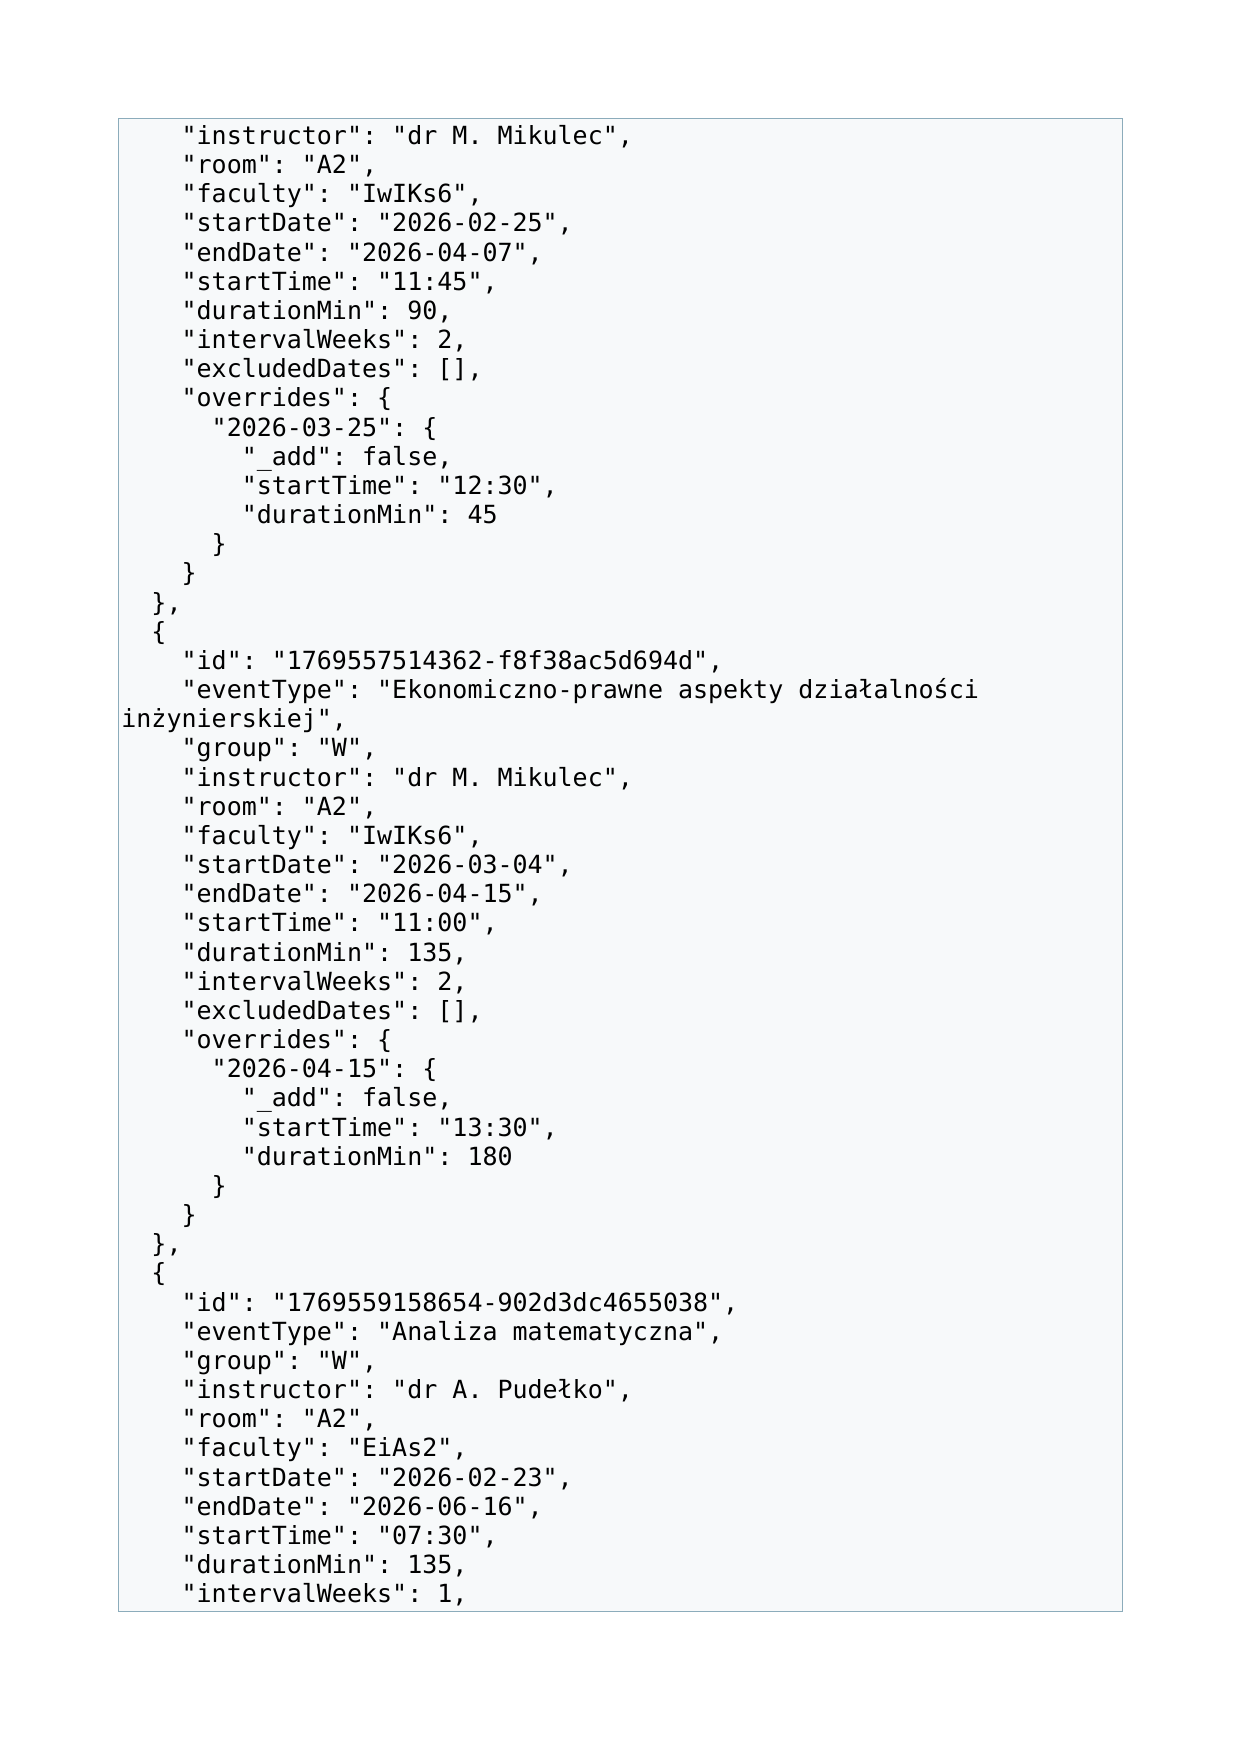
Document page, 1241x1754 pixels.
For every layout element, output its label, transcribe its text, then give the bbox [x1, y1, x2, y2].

text "instructor": "dr M. Mikulec", "room": "A2", "faculty": "IwIKs6", "startDate": "2026-02-25", "endDate": "2026-04-07", "startTime": "11:45", "durationMin": 90, "intervalWeeks": 2, "excludedDates": [], "overrides": { "2026-03-25": { "_add": false, "startTime": "12:30", "durationMin": 45 } } }, { "id": "1769557514362-f8f38ac5d694d", "eventType": "Ekonomiczno-prawne aspekty działalności inżynierskiej", "group": "W", "instructor": "dr M. Mikulec", "room": "A2", "faculty": "IwIKs6", "startDate": "2026-03-04", "endDate": "2026-04-15", "startTime": "11:00", "durationMin": 135, "intervalWeeks": 2, "excludedDates": [], "overrides": { "2026-04-15": { "_add": false, "startTime": "13:30", "durationMin": 180 } } }, { "id": "1769559158654-902d3dc4655038", "eventType": "Analiza matematyczna", "group": "W", "instructor": "dr A. Pudełko", "room": "A2", "faculty": "EiAs2", "startDate": "2026-02-23", "endDate": "2026-06-16", "startTime": "07:30", "durationMin": 135, "intervalWeeks": 1, [119, 119, 1122, 1611]
